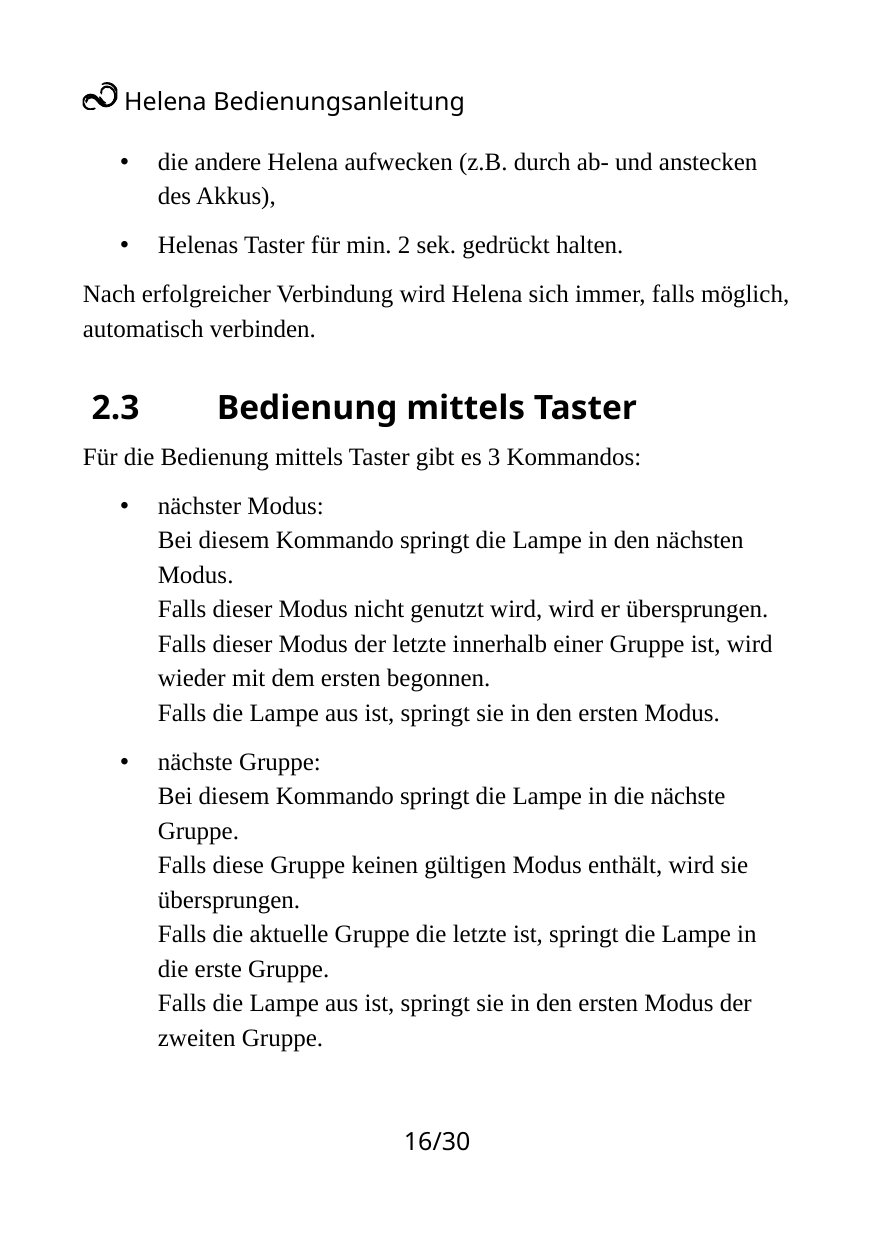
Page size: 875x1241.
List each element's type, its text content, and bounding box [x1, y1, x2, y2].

text Für die Bedienung mittels Taster gibt es 3 Kommandos: [83, 442, 791, 471]
subtitle Bedienung mittels Taster [83, 384, 791, 429]
list die andere Helena aufwecken (z.B. durch ab- und anstecken des Akkus), [120, 147, 791, 210]
text Nach erfolgreicher Verbindung wird Helena sich immer, falls möglich, automatisch verbinden. [83, 279, 791, 342]
list nächster Modus: Bei diesem Kommando springt die Lampe in den nächsten Modus. Falls dieser Modus nicht genutzt wird, wird er übersprungen. Falls dieser Modus der letzte innerhalb einer Gruppe ist, wird wieder mit dem ersten begonnen. Falls die Lampe aus ist, springt sie in den ersten Modus. [120, 491, 791, 727]
list nächste Gruppe: Bei diesem Kommando springt die Lampe in die nächste Gruppe. Falls diese Gruppe keinen gültigen Modus enthält, wird sie übersprungen. Falls die aktuelle Gruppe die letzte ist, springt die Lampe in die erste Gruppe. Falls die Lampe aus ist, springt sie in den ersten Modus der zweiten Gruppe. [120, 747, 791, 1051]
list Helenas Taster für min. 2 sek. gedrückt halten. [120, 230, 791, 259]
